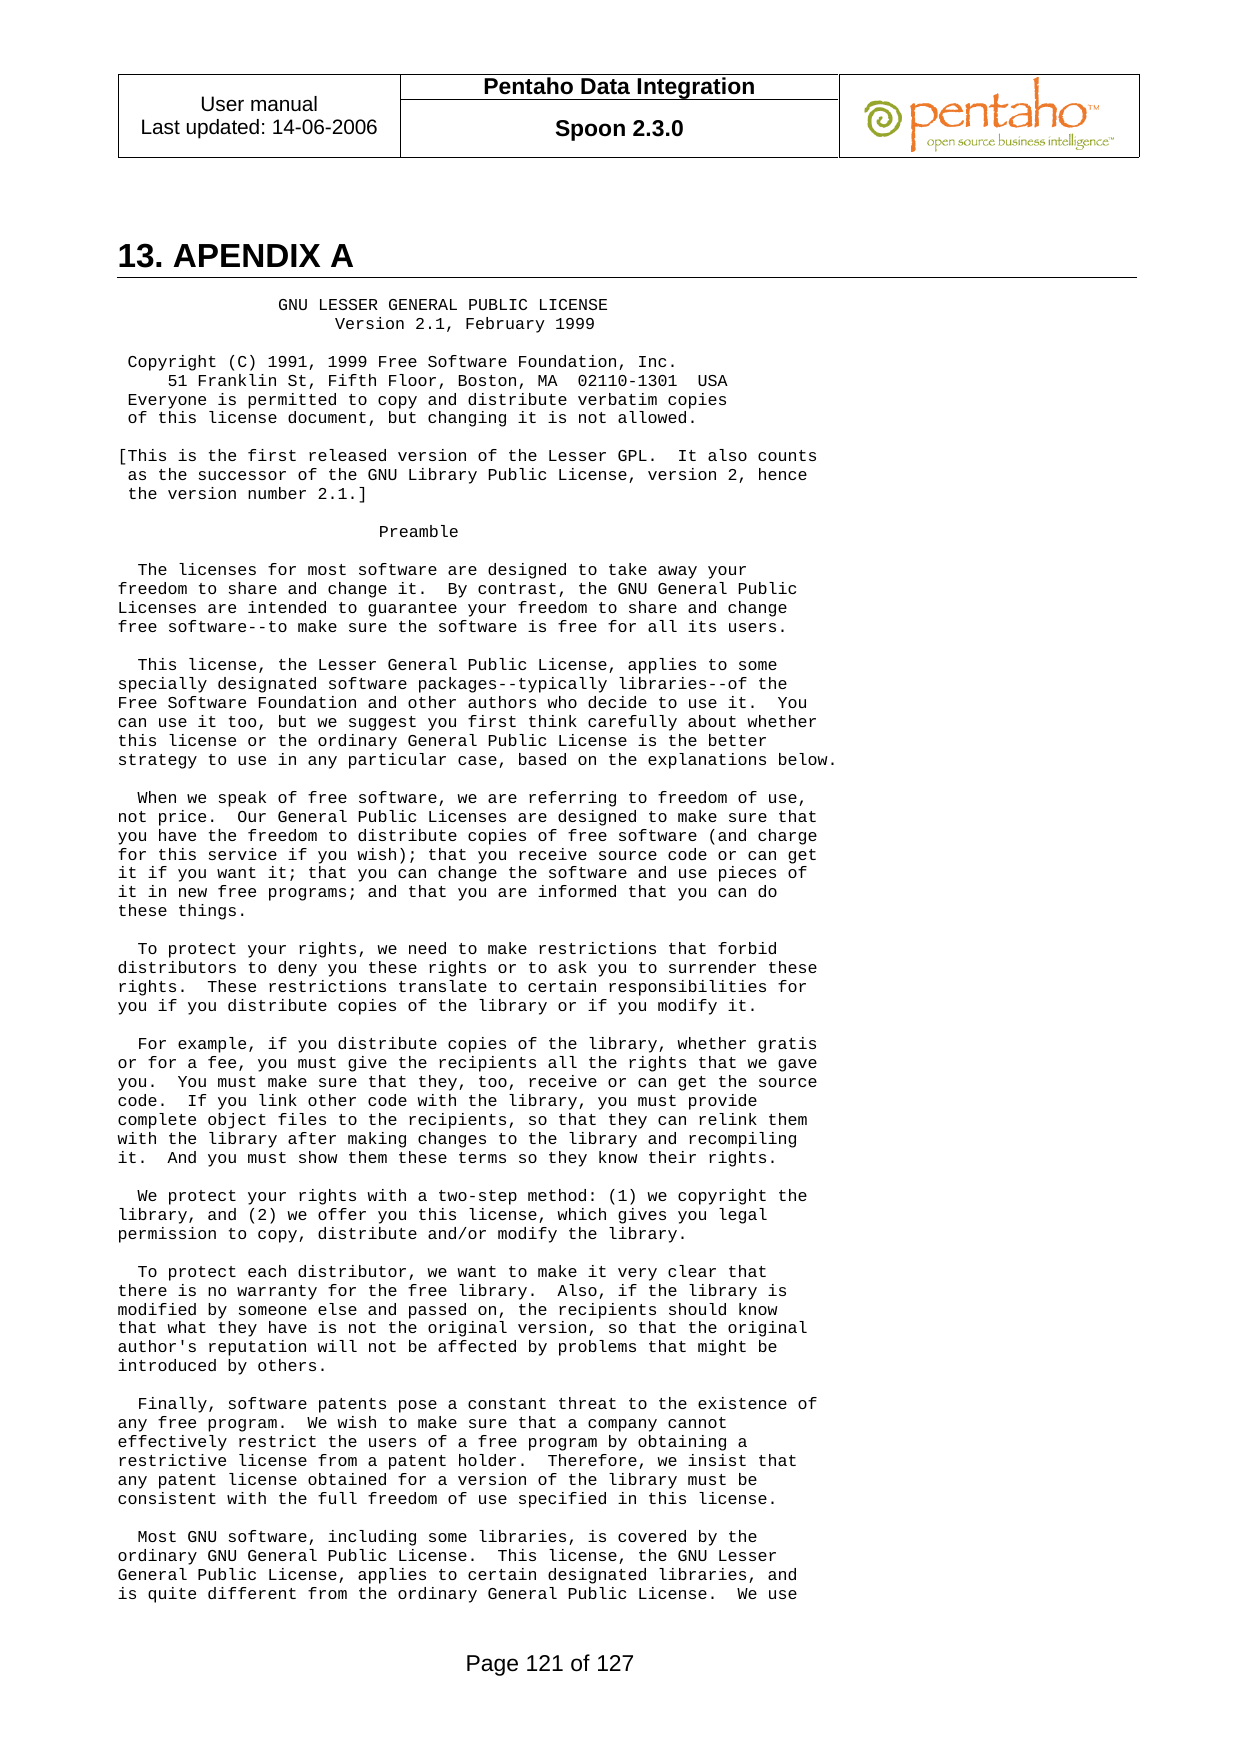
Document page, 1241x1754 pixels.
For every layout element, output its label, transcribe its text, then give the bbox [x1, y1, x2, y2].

text GNU LESSER GENERAL PUBLIC LICENSE Version 2.1, February 1999 Copyright (C) 1991, 1999 Free Software Foundation, Inc. 51 Franklin St, Fifth Floor, Boston, MA 02110-1301 USA Everyone is permitted to copy and distribute verbatim copies of this license document, but changing it is not allowed. [This is the first released version of the Lesser GPL. It also counts as the successor of the GNU Library Public License, version 2, hence the version number 2.1.] Preamble The licenses for most software are designed to take away your freedom to share and change it. By contrast, the GNU General Public Licenses are intended to guarantee your freedom to share and change free software--to make sure the software is free for all its users. This license, the Lesser General Public License, applies to some specially designated software packages--typically libraries--of the Free Software Foundation and other authors who decide to use it. You can use it too, but we suggest you first think carefully about whether this license or the ordinary General Public License is the better strategy to use in any particular case, based on the explanations below. When we speak of free software, we are referring to freedom of use, not price. Our General Public Licenses are designed to make sure that you have the freedom to distribute copies of free software (and charge for this service if you wish); that you receive source code or can get it if you want it; that you can change the software and use pieces of it in new free programs; and that you are informed that you can do these things. To protect your rights, we need to make restrictions that forbid distributors to deny you these rights or to ask you to surrender these rights. These restrictions translate to certain responsibilities for you if you distribute copies of the library or if you modify it. For example, if you distribute copies of the library, whether gratis or for a fee, you must give the recipients all the rights that we gave you. You must make sure that they, too, receive or can get the source code. If you link other code with the library, you must provide complete object files to the recipients, so that they can relink them with the library after making changes to the library and recompiling it. And you must show them these terms so they know their rights. We protect your rights with a two-step method: (1) we copyright the library, and (2) we offer you this license, which gives you legal permission to copy, distribute and/or modify the library. To protect each distributor, we want to make it very clear that there is no warranty for the free library. Also, if the library is modified by someone else and passed on, the recipients should know that what they have is not the original version, so that the original author's reputation will not be affected by problems that might be introduced by others. Finally, software patents pose a constant threat to the existence of any free program. We wish to make sure that a company cannot effectively restrict the users of a free program by obtaining a restrictive license from a patent holder. Therefore, we insist that any patent license obtained for a version of the library must be consistent with the full freedom of use specified in this license. Most GNU software, including some libraries, is covered by the ordinary GNU General Public License. This license, the GNU Lesser General Public License, applies to certain designated libraries, and is quite different from the ordinary General Public License. We use [117, 289, 1137, 1604]
subtitle Apendix A [117, 238, 1137, 277]
